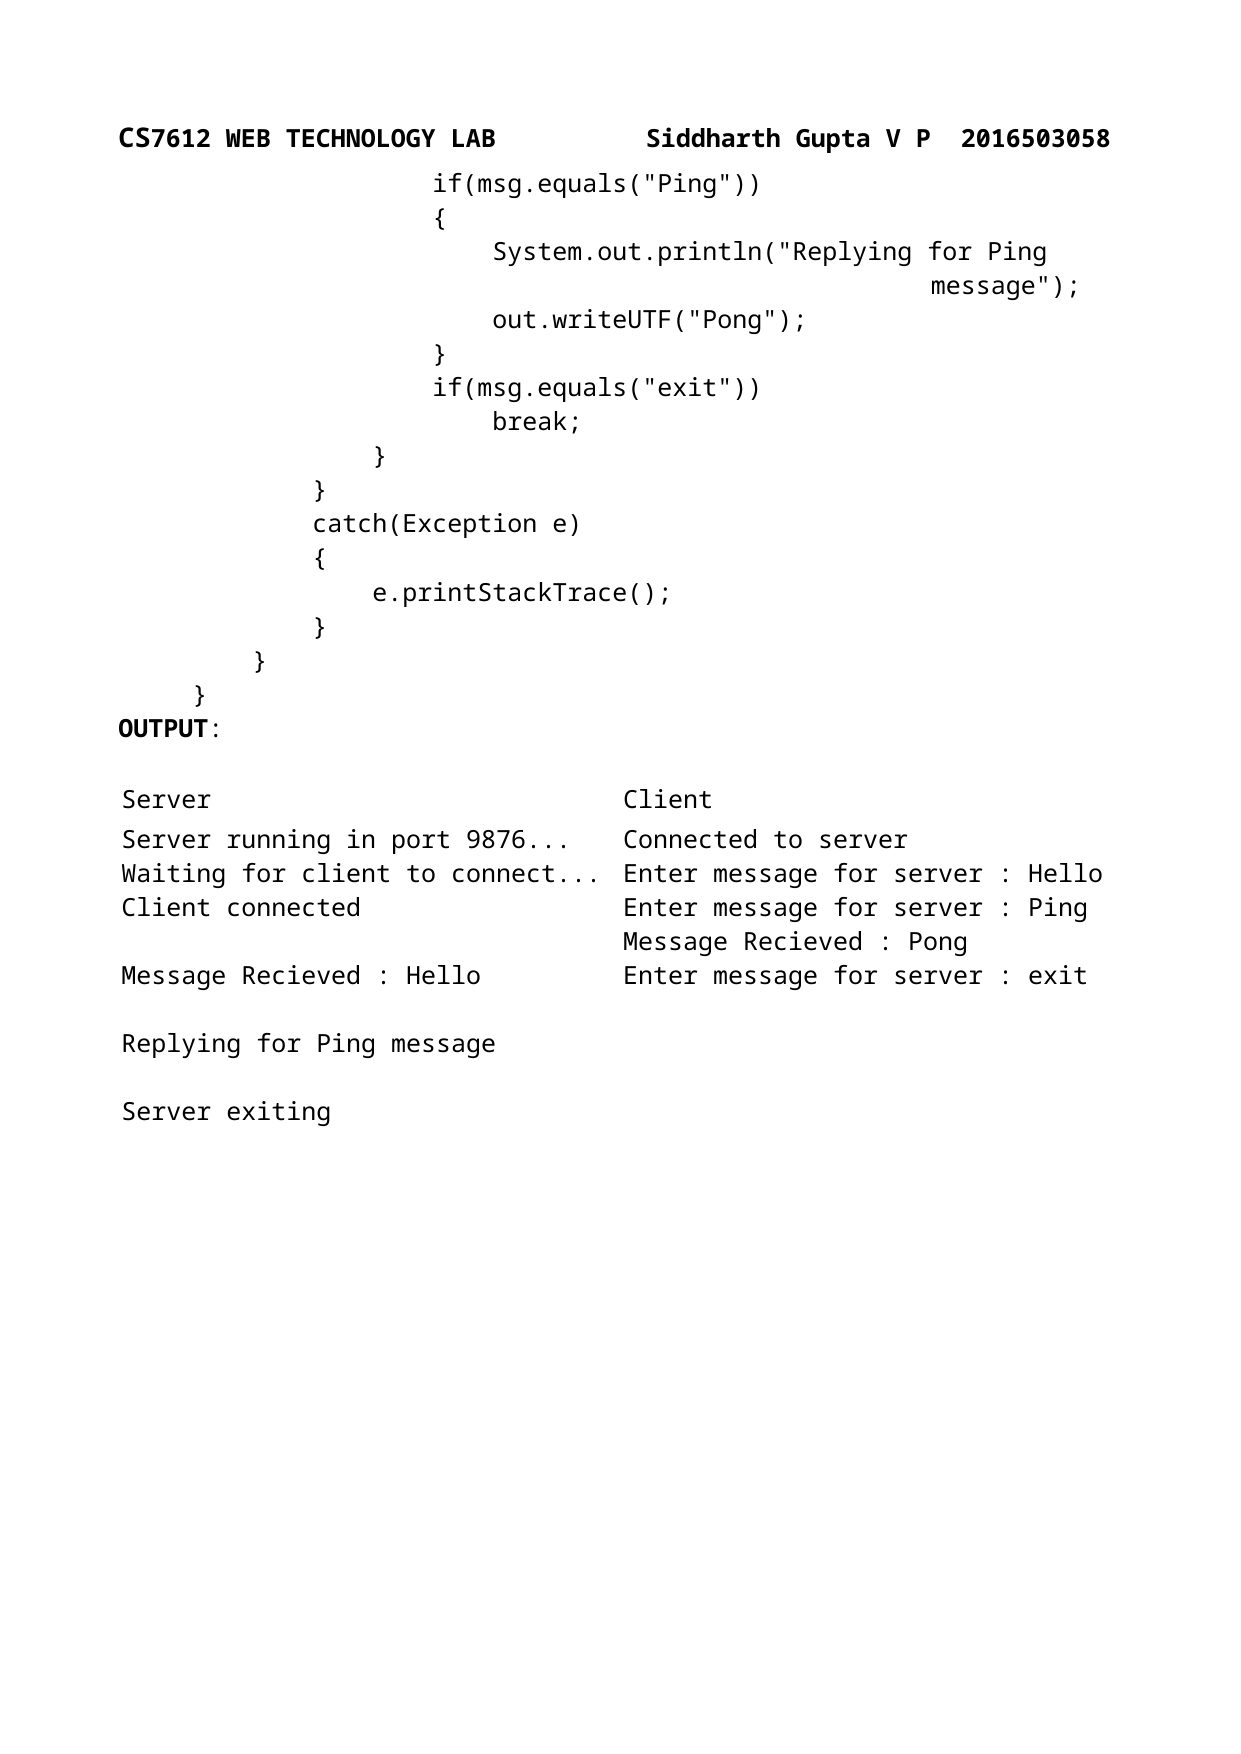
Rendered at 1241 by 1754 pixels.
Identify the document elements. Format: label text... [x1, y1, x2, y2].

text } [192, 608, 1122, 642]
table_cell Connected to server Enter message for server : Hello Enter message for server : Ping Message Recieved : Pong Enter message for server : exit [621, 820, 1122, 1131]
table_cell Server running in port 9876... Waiting for client to connect... Client connected Message Recieved : Hello Replying for Ping message Server exiting [119, 820, 620, 1131]
text } [192, 676, 1122, 710]
text if(msg.equals("exit")) [192, 370, 1122, 404]
table_header Client [621, 780, 1122, 818]
text { [192, 540, 1122, 574]
text if(msg.equals("Ping")) [192, 165, 1122, 199]
text e.printStackTrace(); [192, 574, 1122, 608]
text break; [192, 404, 1122, 438]
text } [192, 642, 1122, 676]
text } [192, 438, 1122, 472]
text } [192, 336, 1122, 370]
text { [192, 199, 1122, 233]
table_header Server [119, 780, 620, 818]
text OUTPUT: [118, 710, 1122, 744]
text catch(Exception e) [192, 506, 1122, 540]
text System.out.println("Replying for Ping message"); [192, 233, 1122, 302]
text out.writeUTF("Pong"); [192, 302, 1122, 336]
text } [192, 472, 1122, 506]
